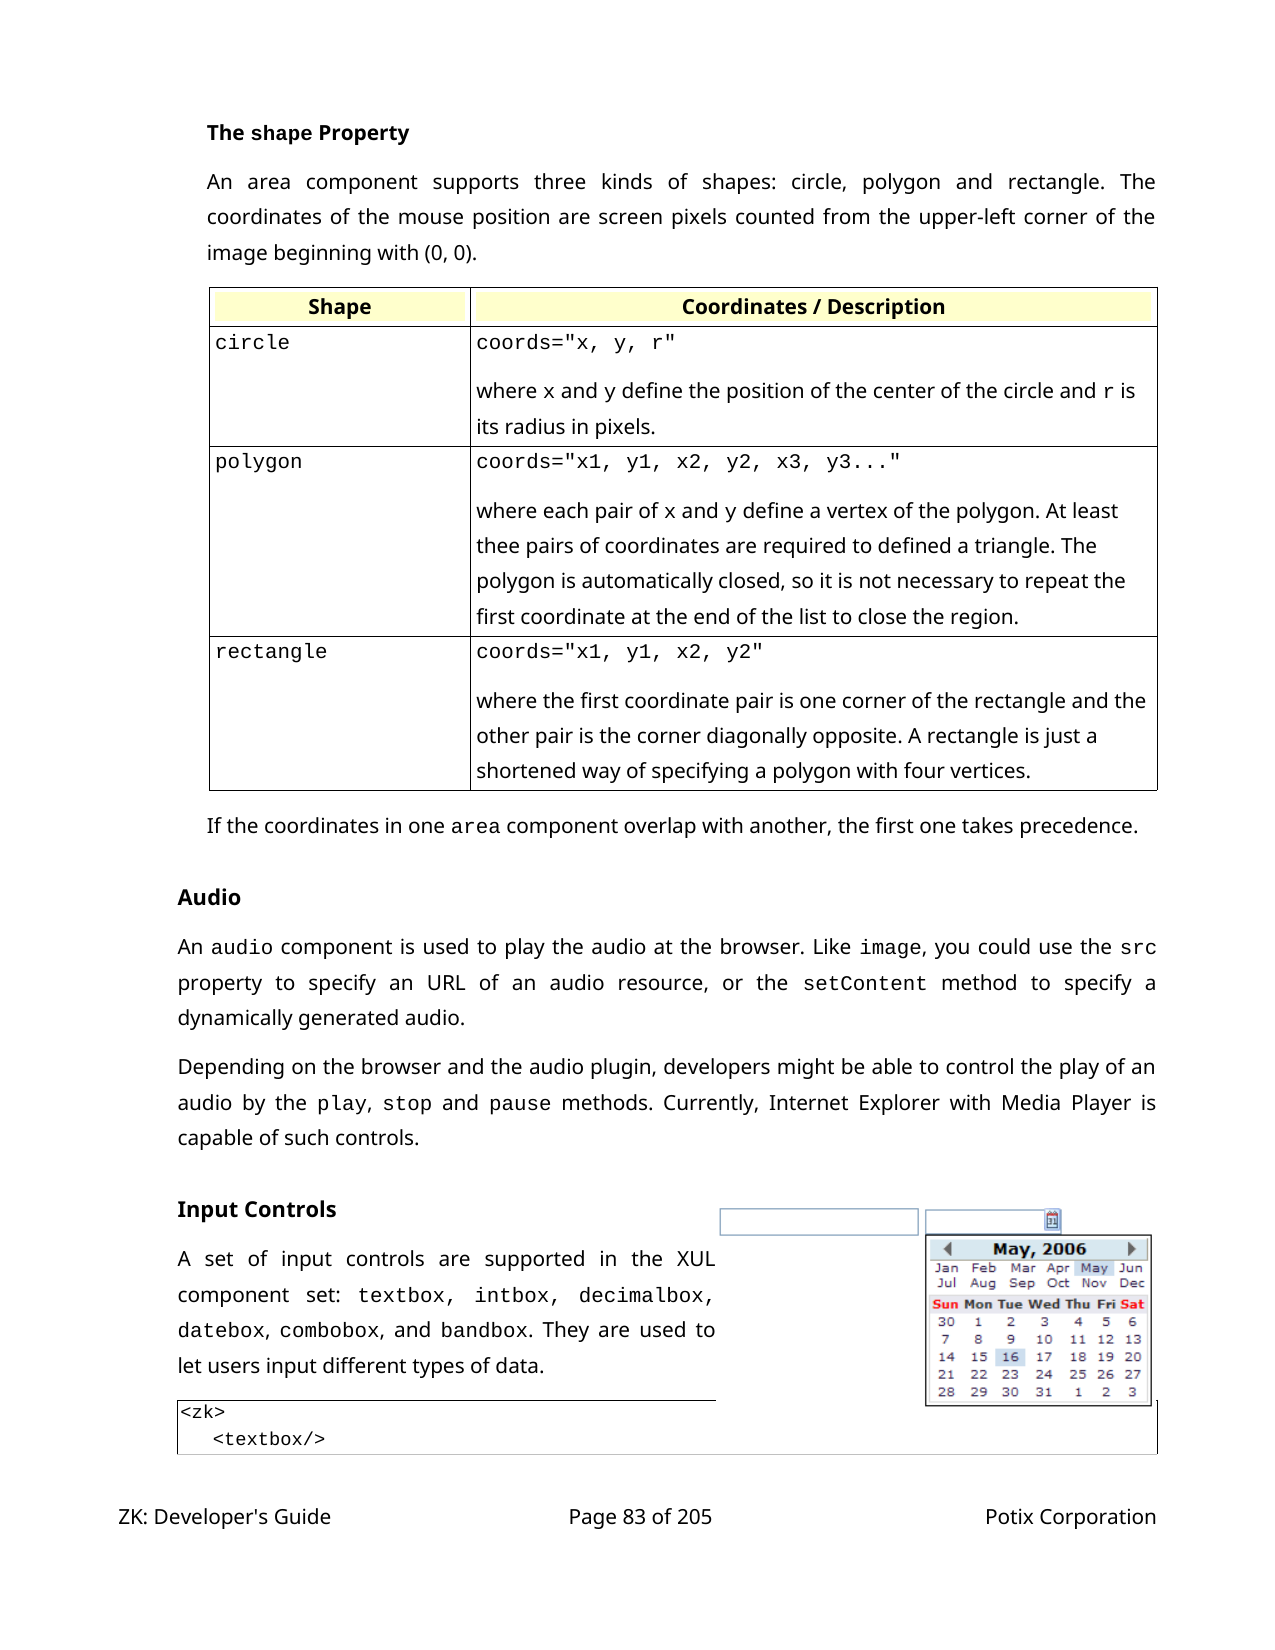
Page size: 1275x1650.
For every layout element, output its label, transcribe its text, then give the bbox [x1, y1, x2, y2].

table_header Coordinates / Description [471, 288, 1157, 326]
text An area component supports three kinds of shapes: circle, polygon and rectangle. The coordinates of the mouse position are screen pixels counted from the upper-left corner of the image beginning with (0, 0). [207, 167, 1157, 266]
picture [716, 1202, 1157, 1409]
subtitle Audio [177, 882, 1157, 912]
table_cell coords="x1, y1, x2, y2, x3, y3..." where each pair of x and y define a vertex of the polygon. At least thee pairs of coordinates are required to defined a triangle. The polygon is automatically closed, so it is not necessary to repeat the first coordinate at the end of the list to close the region. [471, 447, 1157, 636]
text <textbox/> [178, 1427, 1157, 1454]
table_cell coords="x, y, r" where x and y define the position of the center of the circle and r is its radius in pixels. [471, 327, 1157, 446]
table_header Shape [210, 288, 470, 326]
subtitle The shape Property [207, 118, 1157, 147]
text An audio component is used to play the audio at the browser. Like image, you could use the src property to specify an URL of an audio resource, or the setContent method to specify a dynamically generated audio. [177, 932, 1157, 1032]
text If the coordinates in one area component overlap with another, the first one takes precedence. [207, 811, 1157, 839]
table_cell circle [210, 327, 470, 446]
table_cell coords="x1, y1, x2, y2" where the first coordinate pair is one corner of the rectangle and the other pair is the corner diagonally opposite. A rectangle is just a shortened way of specifying a polygon with four vertices. [471, 637, 1157, 790]
text A set of input controls are supported in the XUL component set: textbox, intbox, decimalbox, datebox, combobox, and bandbox. They are used to let users input different types of data. [177, 1244, 716, 1379]
table_cell rectangle [210, 637, 470, 790]
table_cell polygon [210, 447, 470, 636]
subtitle Input Controls [177, 1194, 1157, 1224]
text <zk> [178, 1401, 1157, 1424]
text Depending on the browser and the audio plugin, developers might be able to control the play of an audio by the play, stop and pause methods. Currently, Internet Explorer with Media Player is capable of such controls. [177, 1052, 1157, 1151]
